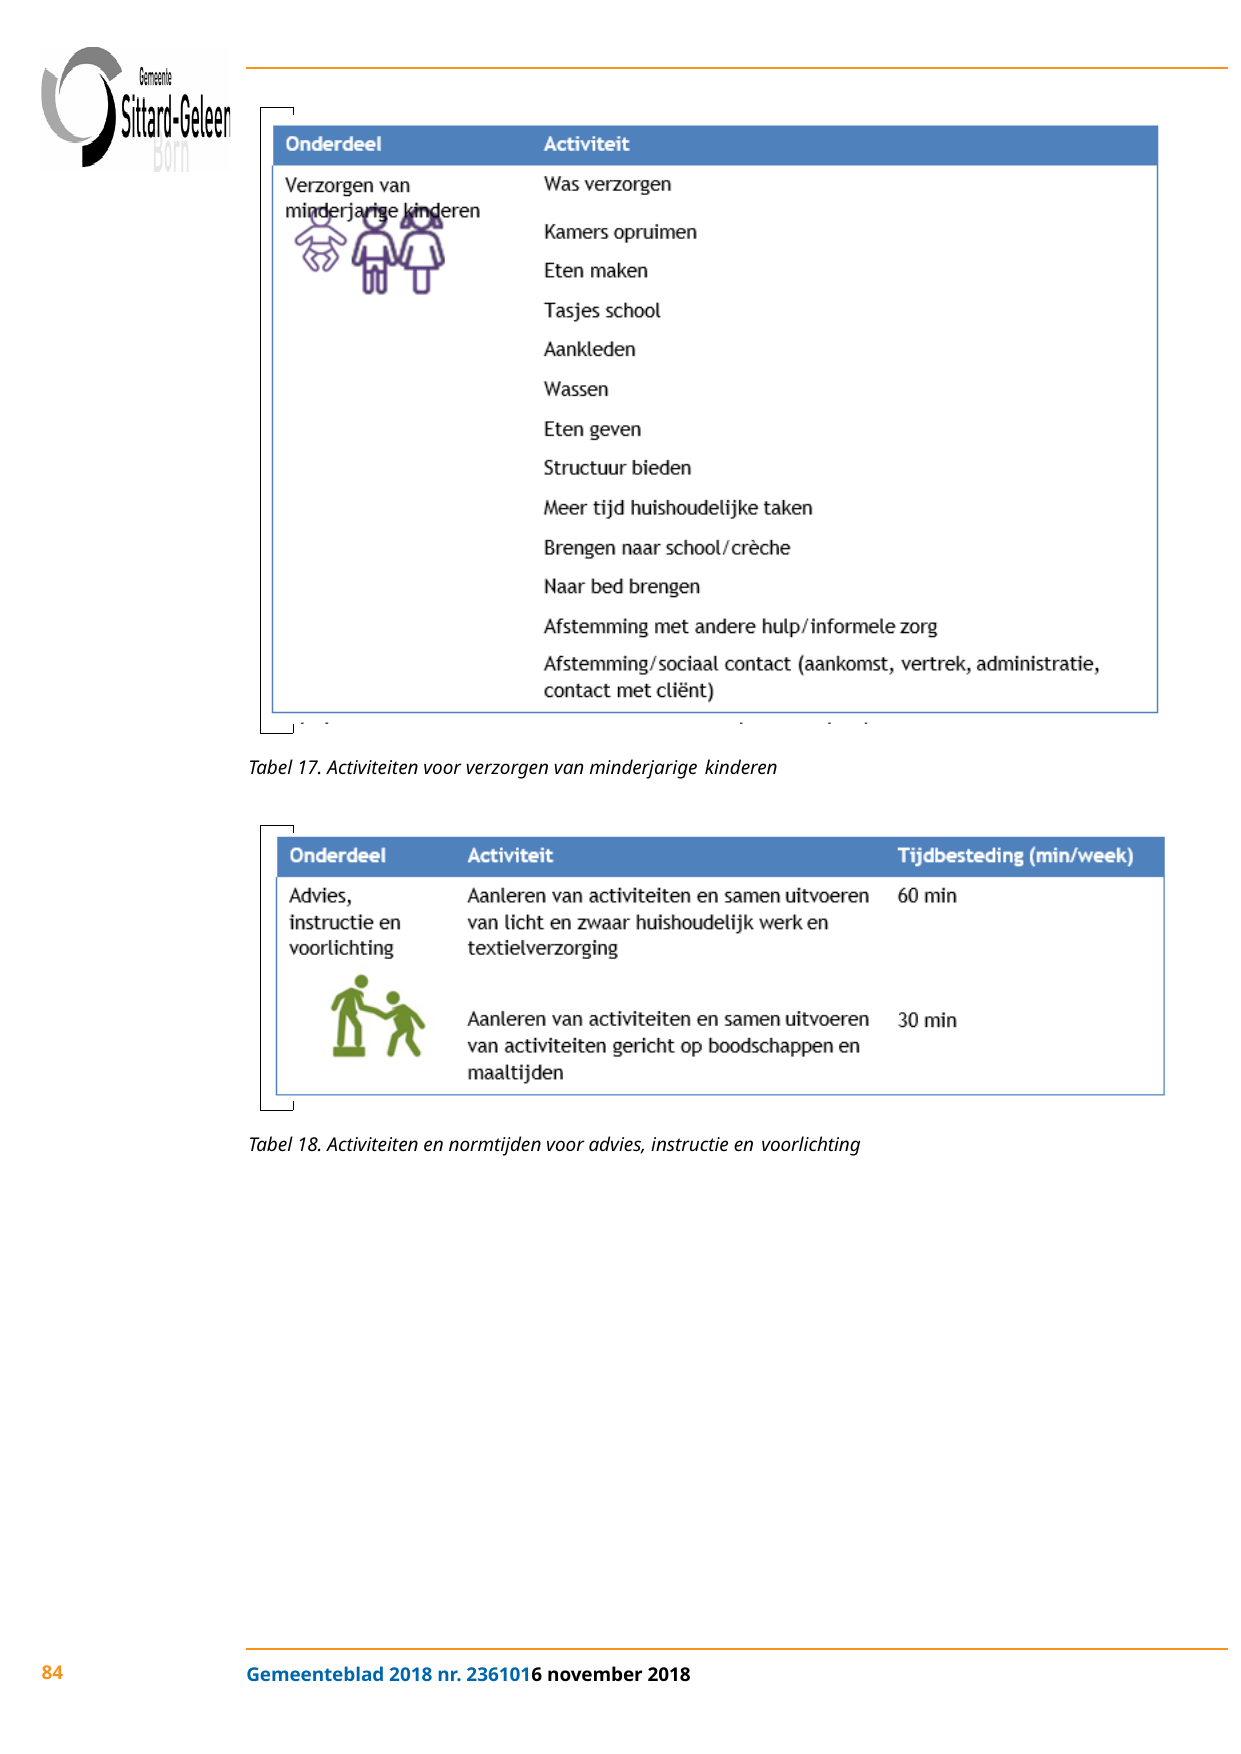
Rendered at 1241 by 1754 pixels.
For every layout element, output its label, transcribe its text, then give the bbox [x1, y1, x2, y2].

picture [268, 833, 1173, 1101]
picture [268, 115, 1173, 724]
text Tabel 17. Activiteiten voor verzorgen van minderjarige kinderen [248, 754, 1152, 780]
picture [41, 47, 231, 172]
text Tabel 18. Activiteiten en normtijden voor advies, instructie en voorlichting [248, 1131, 1152, 1157]
